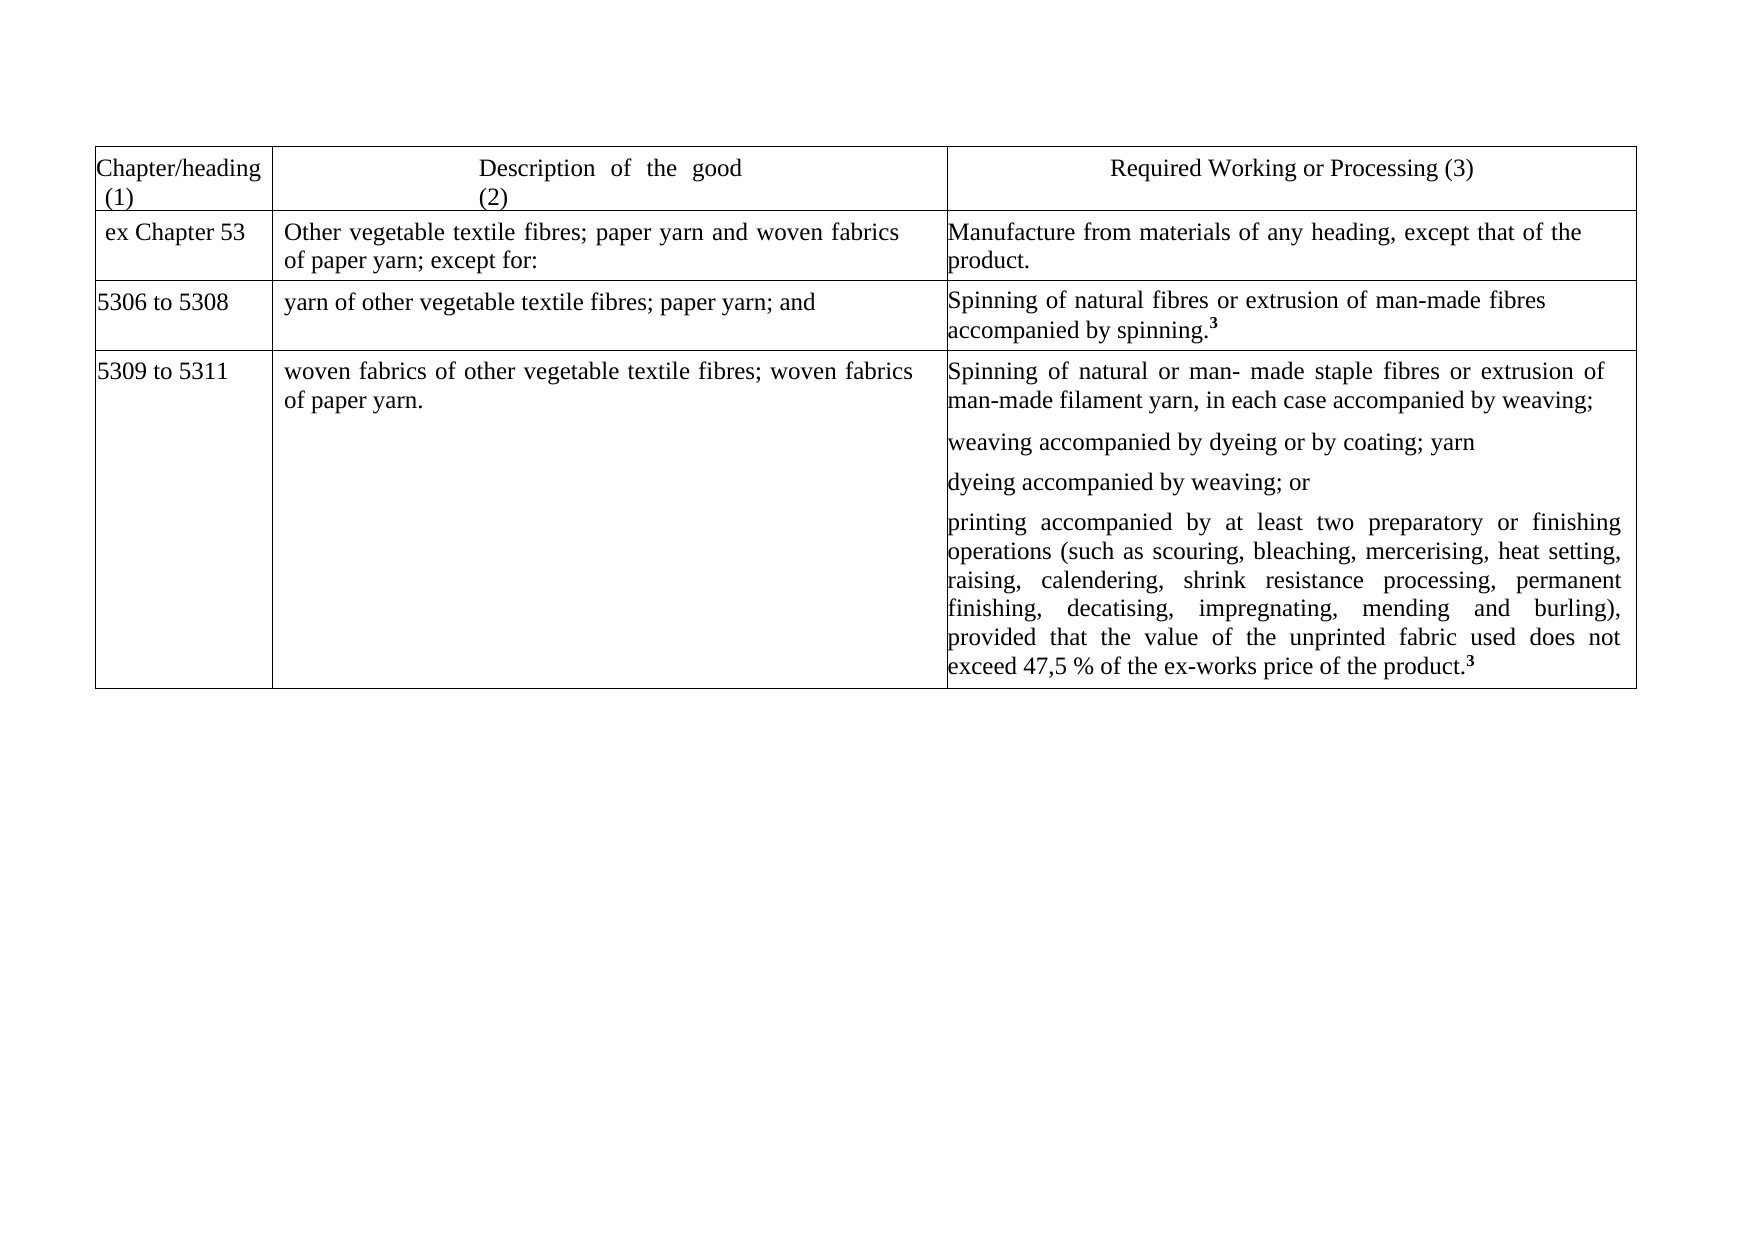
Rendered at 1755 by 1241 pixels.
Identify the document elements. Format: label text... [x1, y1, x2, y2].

table_header Required Working or Processing (3) [948, 147, 1636, 210]
table_header Description of the good (2) [273, 147, 947, 210]
table_cell woven fabrics of other vegetable textile fibres; woven fabrics of paper yarn. [273, 351, 947, 688]
table_cell 5306 to 5308 [96, 281, 272, 350]
table_header Chapter/heading (1) [96, 147, 272, 210]
table_cell Other vegetable textile fibres; paper yarn and woven fabrics of paper yarn; except for: [273, 211, 947, 280]
table_cell Manufacture from materials of any heading, except that of the product. [948, 211, 1636, 280]
table_cell 5309 to 5311 [96, 351, 272, 688]
table_cell Spinning of natural fibres or extrusion of man-made fibres accompanied by spinning.3 [948, 281, 1636, 350]
table_cell Spinning of natural or man- made staple fibres or extrusion of man-made filament yarn, in each case accompanied by weaving; weaving accompanied by dyeing or by coating; yarn dyeing accompanied by weaving; or printing accompanied by at least two preparatory or finishing operations (such as scouring, bleaching, mercerising, heat setting, raising, calendering, shrink resistance processing, permanent finishing, decatising, impregnating, mending and burling), provided that the value of the unprinted fabric used does not exceed 47,5 % of the ex-works price of the product.3 [948, 351, 1636, 688]
table_cell yarn of other vegetable textile fibres; paper yarn; and [273, 281, 947, 350]
table_cell ex Chapter 53 [96, 211, 272, 280]
